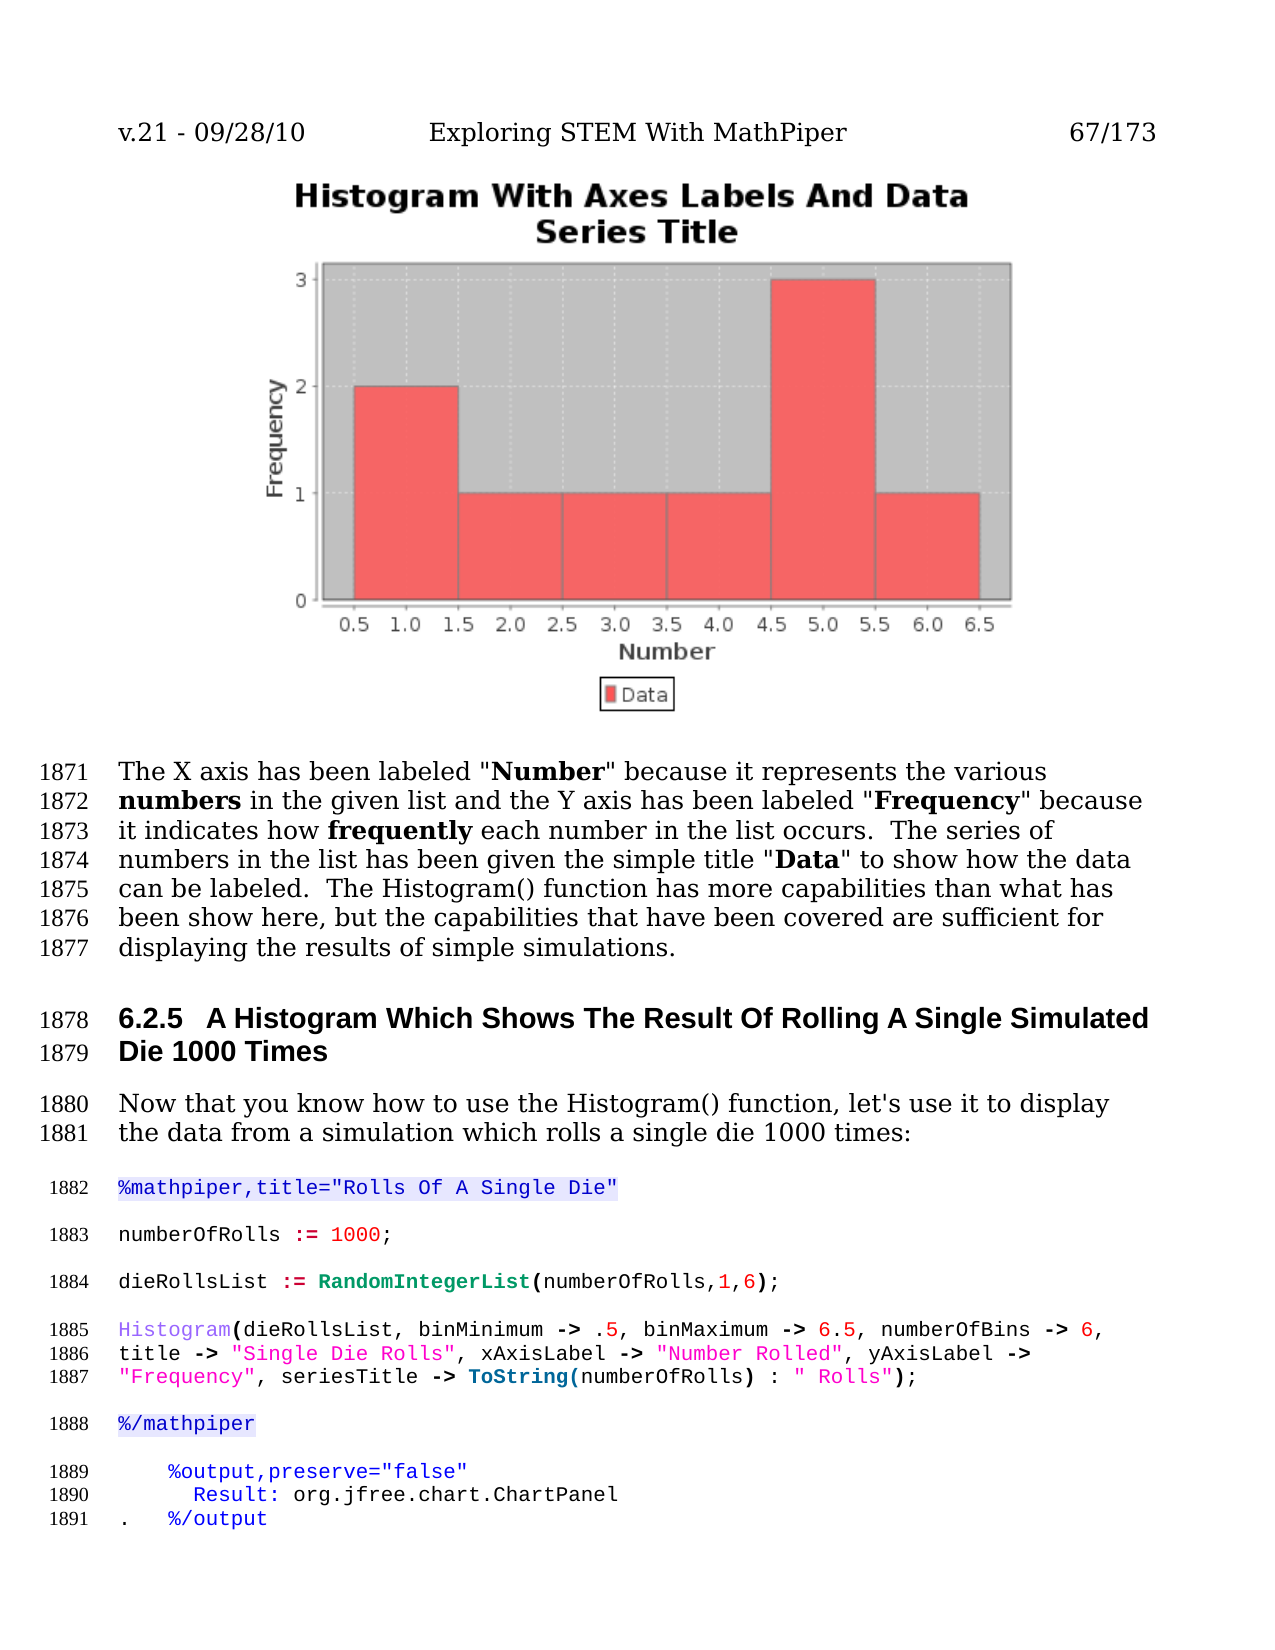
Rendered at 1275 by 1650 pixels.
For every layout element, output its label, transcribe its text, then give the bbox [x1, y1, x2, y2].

text Histogram(dieRollsList, binMinimum -> .5, binMaximum -> 6.5, numberOfBins -> 6, title -> "Single Die Rolls", xAxisLabel -> "Number Rolled", yAxisLabel -> "Frequency", seriesTitle -> ToString(numberOfRolls) : " Rolls"); [118, 1319, 1157, 1390]
text numberOfRolls := 1000; [118, 1224, 1157, 1248]
text Now that you know how to use the Histogram() function, let's use it to display the data from a simulation which rolls a single die 1000 times: [118, 1089, 1157, 1147]
text The X axis has been labeled "Number" because it represents the various numbers in the given list and the Y axis has been labeled "Frequency" because it indicates how frequently each number in the list occurs. The series of numbers in the list has been given the simple title "Data" to show how the data can be labeled. The Histogram() function has more capabilities than what has been show here, but the capabilities that have been covered are sufficient for displaying the results of simple simulations. [118, 757, 1157, 962]
text dieRollsList := RandomIntegerList(numberOfRolls,1,6); [118, 1272, 1157, 1295]
text . %/output [118, 1508, 1157, 1532]
subtitle A Histogram Which Shows The Result Of Rolling A Single Simulated Die 1000 Times [118, 1001, 1157, 1068]
text %mathpiper,title="Rolls Of A Single Die" [118, 1177, 1157, 1201]
text %/mathpiper [118, 1413, 1157, 1437]
text Result: org.jfree.chart.ChartPanel [118, 1484, 1157, 1508]
picture [245, 176, 1030, 713]
text %output,preserve="false" [118, 1461, 1157, 1484]
